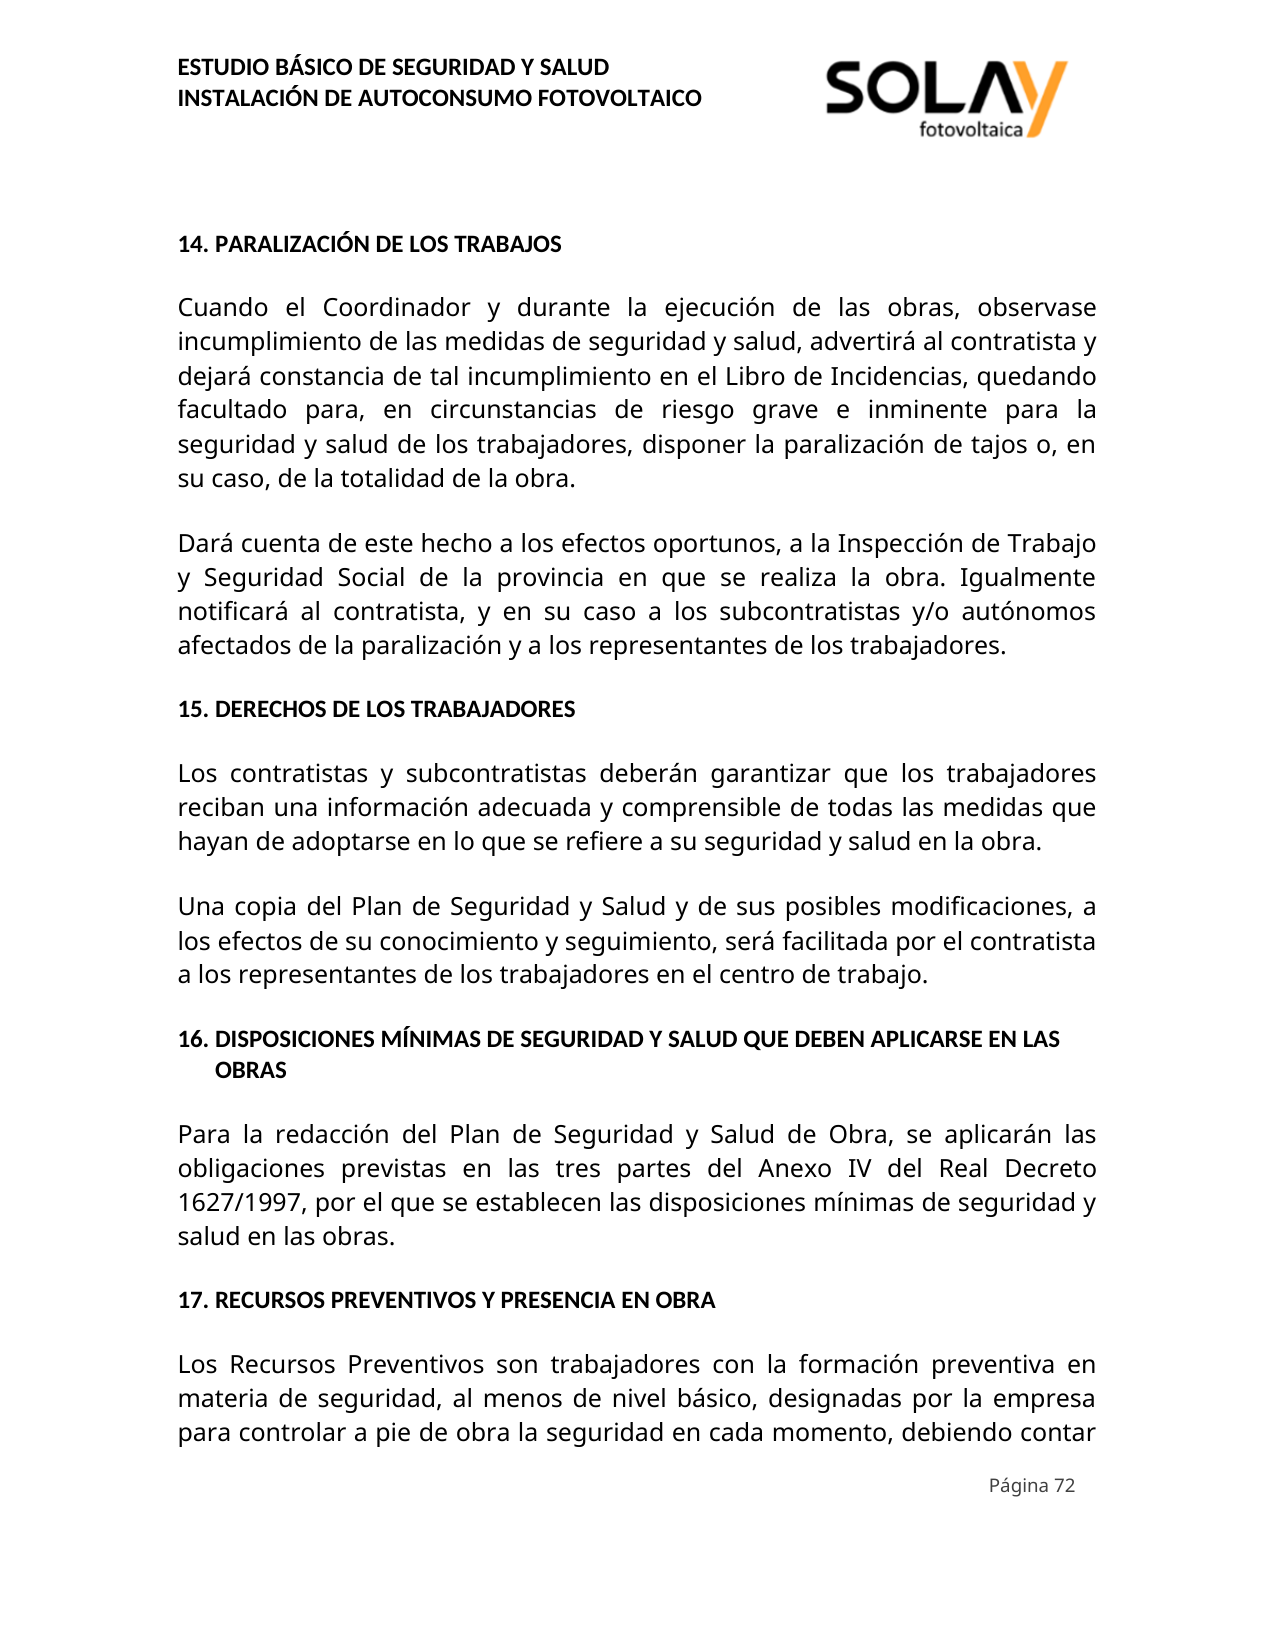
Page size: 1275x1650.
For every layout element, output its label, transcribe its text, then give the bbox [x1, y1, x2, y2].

subtitle PARALIZACIÓN DE LOS TRABAJOS [177, 227, 1098, 259]
text Una copia del Plan de Seguridad y Salud y de sus posibles modificaciones, a los efectos de su conocimiento y seguimiento, será facilitada por el contratista a los representantes de los trabajadores en el centro de trabajo. [177, 889, 1098, 991]
subtitle RECURSOS PREVENTIVOS Y PRESENCIA EN OBRA [177, 1284, 1098, 1315]
text Cuando el Coordinador y durante la ejecución de las obras, observase incumplimiento de las medidas de seguridad y salud, advertirá al contratista y dejará constancia de tal incumplimiento en el Libro de Incidencias, quedando facultado para, en circunstancias de riesgo grave e inminente para la seguridad y salud de los trabajadores, disponer la paralización de tajos o, en su caso, de la totalidad de la obra. [177, 290, 1098, 494]
text Los Recursos Preventivos son trabajadores con la formación preventiva en materia de seguridad, al menos de nivel básico, designadas por la empresa para controlar a pie de obra la seguridad en cada momento, debiendo contar [177, 1346, 1098, 1448]
subtitle DISPOSICIONES MÍNIMAS DE SEGURIDAD Y SALUD QUE DEBEN APLICARSE EN LAS OBRAS [177, 1022, 1098, 1085]
subtitle DERECHOS DE LOS TRABAJADORES [177, 693, 1098, 724]
text Los contratistas y subcontratistas deberán garantizar que los trabajadores reciban una información adecuada y comprensible de todas las medidas que hayan de adoptarse en lo que se refiere a su seguridad y salud en la obra. [177, 756, 1098, 858]
text Para la redacción del Plan de Seguridad y Salud de Obra, se aplicarán las obligaciones previstas en las tres partes del Anexo IV del Real Decreto 1627/1997, por el que se establecen las disposiciones mínimas de seguridad y salud en las obras. [177, 1116, 1098, 1252]
text Dará cuenta de este hecho a los efectos oportunos, a la Inspección de Trabajo y Seguridad Social de la provincia en que se realiza la obra. Igualmente notificará al contratista, y en su caso a los subcontratistas y/o autónomos afectados de la paralización y a los representantes de los trabajadores. [177, 526, 1098, 662]
